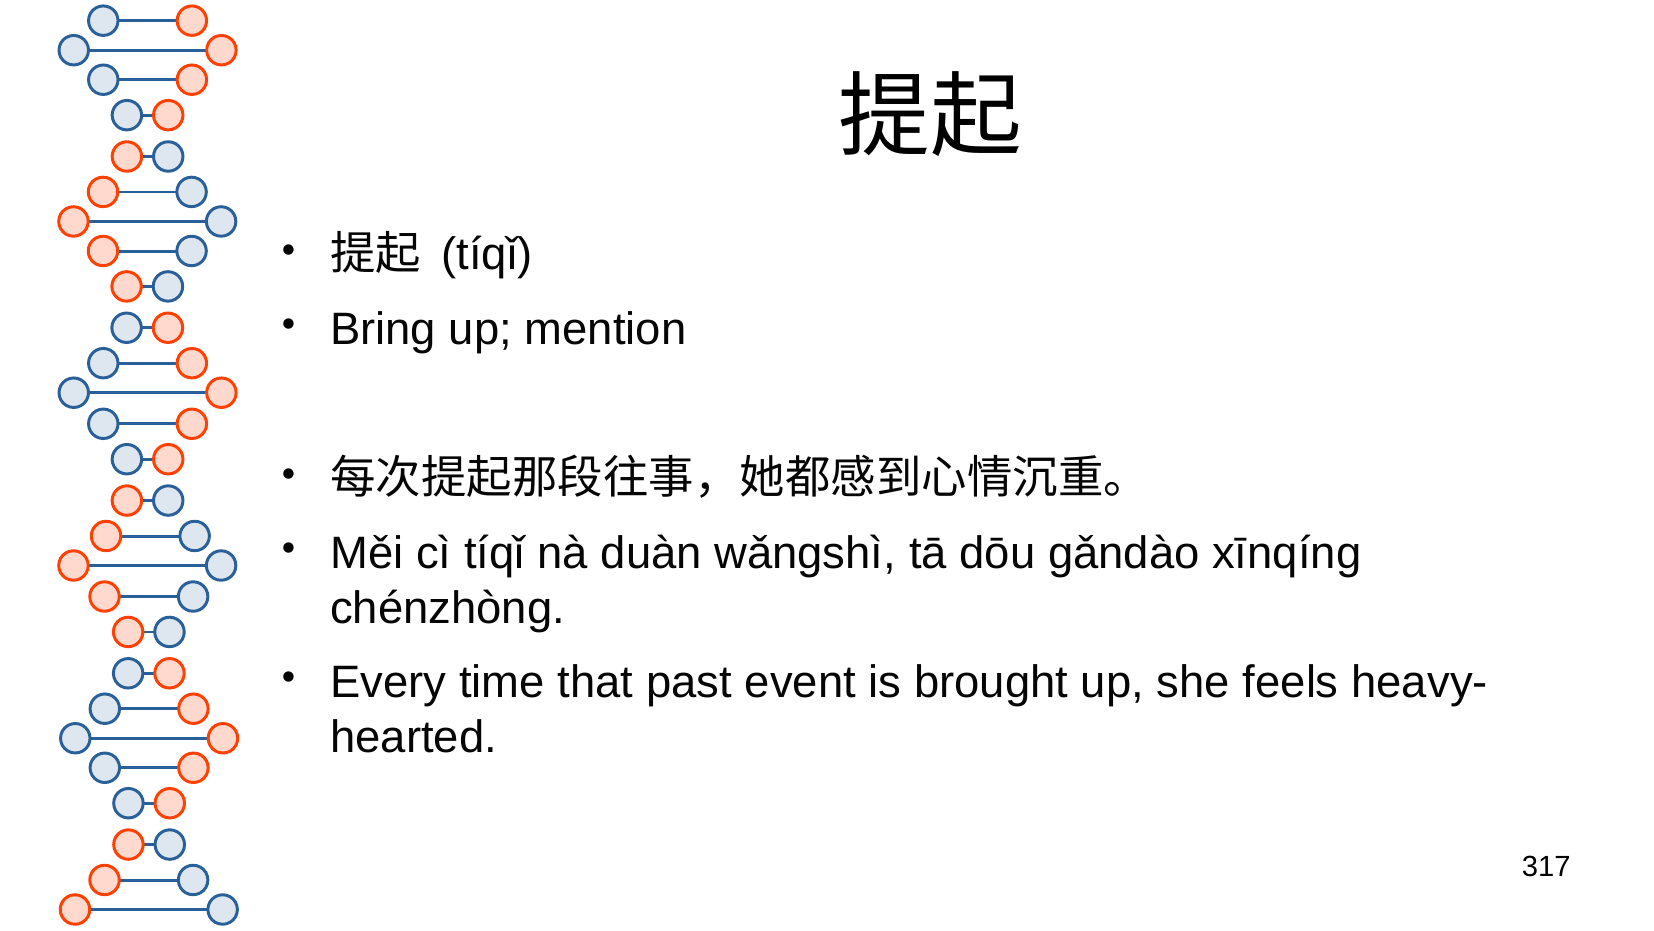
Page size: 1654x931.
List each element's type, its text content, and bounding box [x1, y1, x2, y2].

list 提起 (tíqǐ) Bring up; mention 每次提起那段往事，她都感到心情沉重。 Měi cì tíqǐ nà duàn wǎngshì, tā dōu gǎndào xīnqíng chénzhòng. Every time that past event is brought up, she feels heavy-hearted. [265, 224, 1595, 764]
title 提起 [265, 35, 1595, 189]
